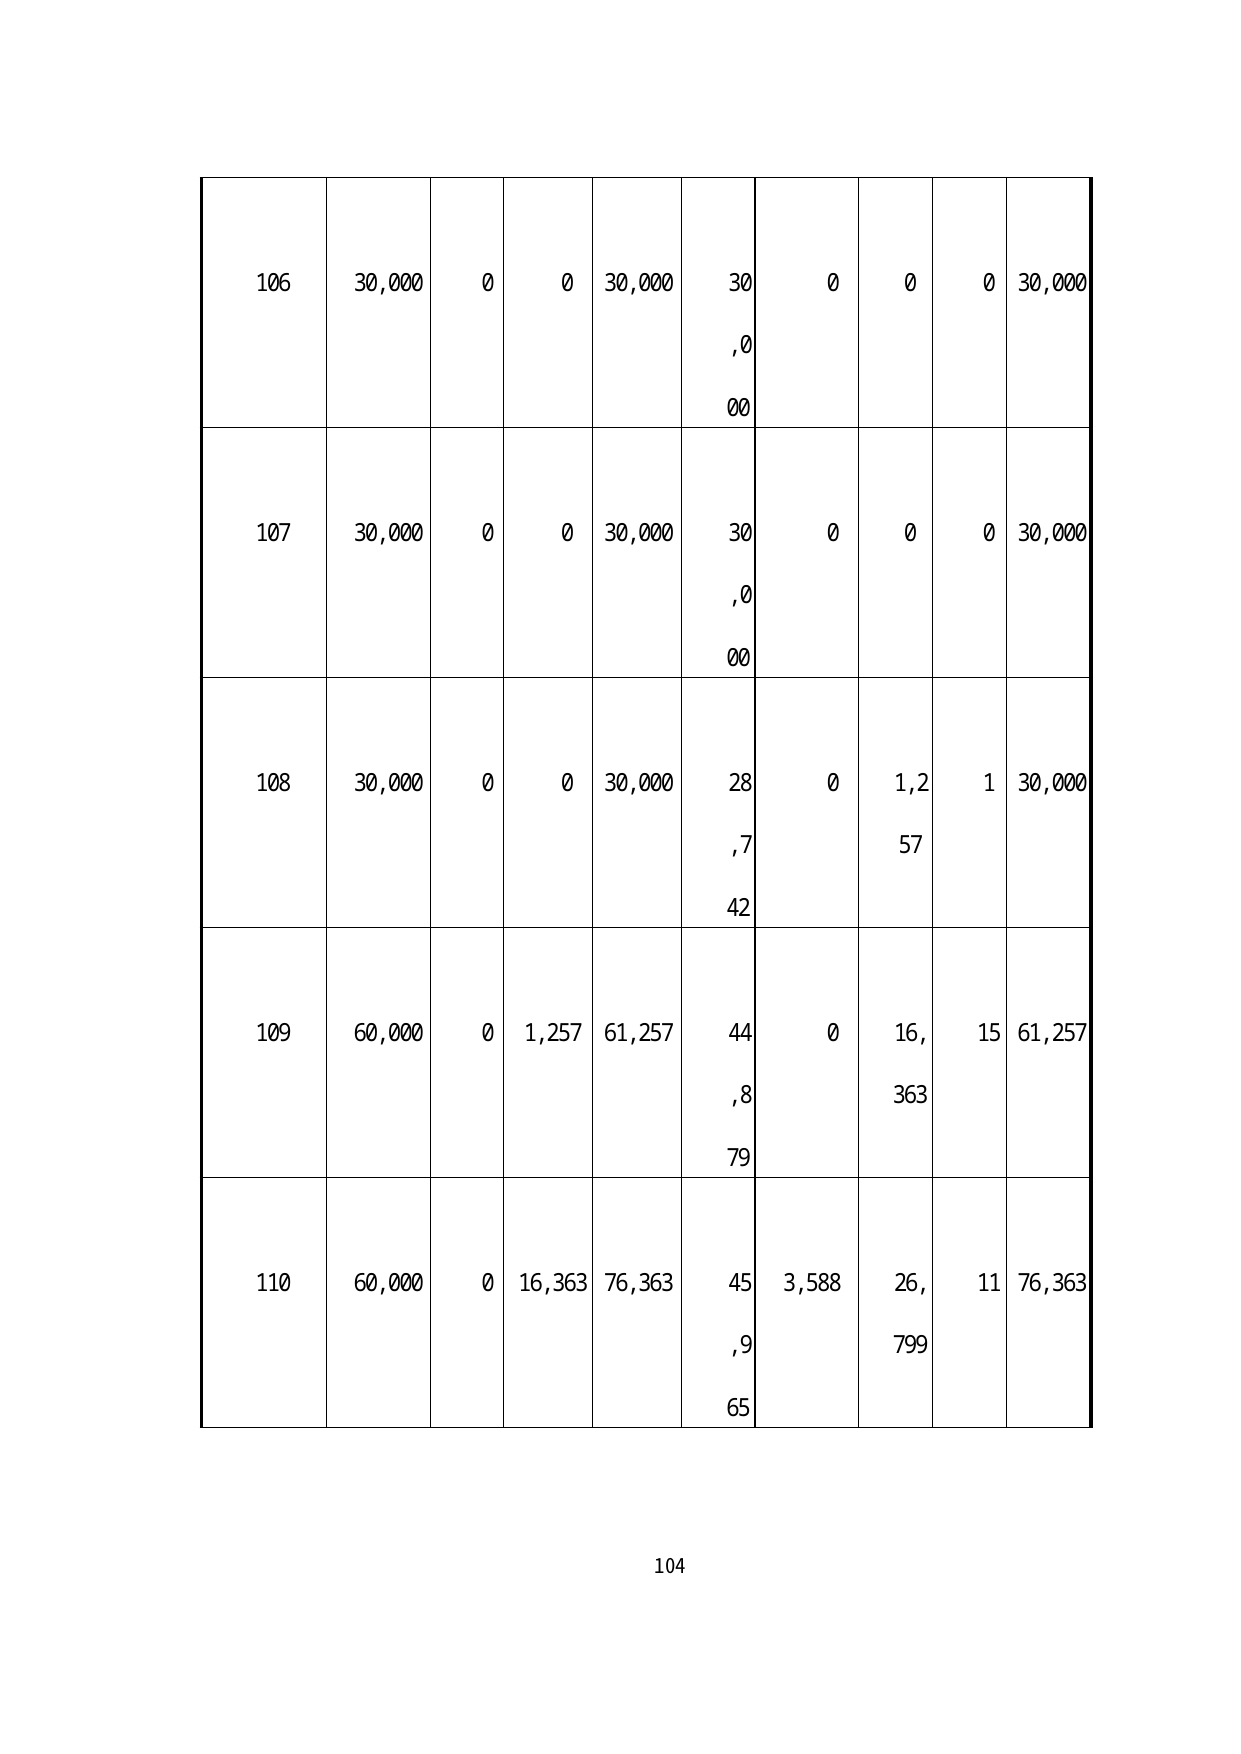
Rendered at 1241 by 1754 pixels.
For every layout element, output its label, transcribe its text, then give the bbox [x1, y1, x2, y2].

table_cell 0 [933, 428, 1006, 677]
table_cell 1,257 [504, 928, 592, 1177]
table_cell 1 [933, 678, 1006, 927]
table_cell 3,588 [756, 1178, 858, 1427]
table_cell 108 [203, 678, 326, 927]
table_cell 61,257 [593, 928, 681, 1177]
table_cell 0 [859, 178, 932, 427]
table_cell 30,000 [593, 678, 681, 927]
table_cell 15 [933, 928, 1006, 1177]
table_cell 0 [431, 1178, 503, 1427]
table_cell 0 [431, 928, 503, 1177]
table_cell 44,879 [682, 928, 754, 1177]
table_cell 30,000 [1007, 678, 1089, 927]
table_cell 61,257 [1007, 928, 1089, 1177]
table_cell 109 [203, 928, 326, 1177]
table_cell 107 [203, 428, 326, 677]
table_cell 0 [504, 428, 592, 677]
table_cell 30,000 [327, 678, 430, 927]
table_cell 110 [203, 1178, 326, 1427]
table_cell 0 [504, 178, 592, 427]
table_cell 1,257 [859, 678, 932, 927]
table_cell 45,965 [682, 1178, 754, 1427]
table_cell 30,000 [1007, 178, 1089, 427]
table_cell 30,000 [593, 428, 681, 677]
table_cell 60,000 [327, 928, 430, 1177]
table_cell 30,000 [327, 178, 430, 427]
table_cell 0 [431, 428, 503, 677]
table_cell 0 [756, 428, 858, 677]
table_cell 30,000 [1007, 428, 1089, 677]
table_cell 76,363 [1007, 1178, 1089, 1427]
table_cell 16,363 [504, 1178, 592, 1427]
table_cell 28,742 [682, 678, 754, 927]
table_cell 30,000 [682, 178, 754, 427]
table_cell 0 [504, 678, 592, 927]
table_cell 0 [756, 678, 858, 927]
table_cell 0 [933, 178, 1006, 427]
table_cell 30,000 [682, 428, 754, 677]
table_cell 30,000 [593, 178, 681, 427]
table_cell 26,799 [859, 1178, 932, 1427]
table_cell 0 [756, 928, 858, 1177]
table_cell 0 [431, 678, 503, 927]
table_cell 106 [203, 178, 326, 427]
table_cell 0 [756, 178, 858, 427]
table_cell 30,000 [327, 428, 430, 677]
table_cell 16,363 [859, 928, 932, 1177]
table_cell 0 [859, 428, 932, 677]
table_cell 0 [431, 178, 503, 427]
table_cell 76,363 [593, 1178, 681, 1427]
table_cell 60,000 [327, 1178, 430, 1427]
table_cell 11 [933, 1178, 1006, 1427]
